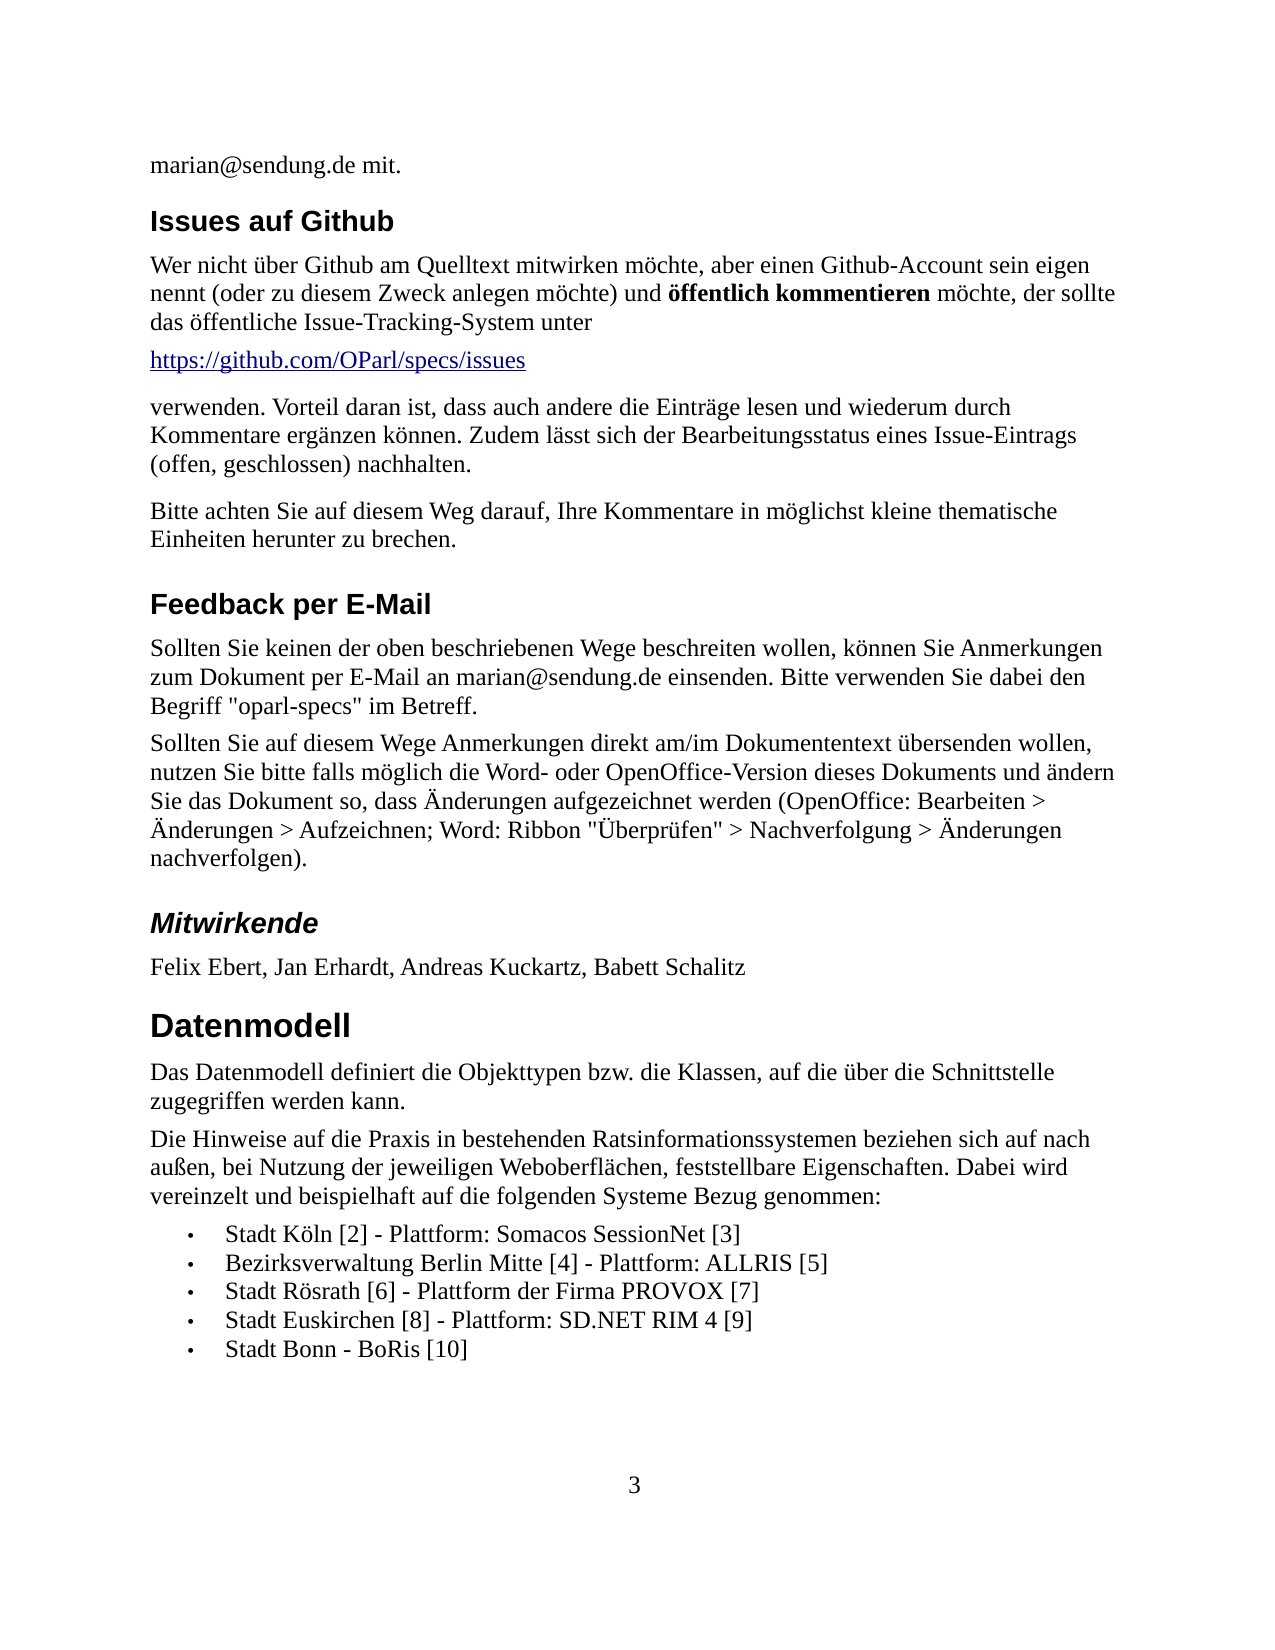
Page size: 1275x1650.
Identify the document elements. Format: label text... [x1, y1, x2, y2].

list Stadt Rösrath [6] - Plattform der Firma PROVOX [7] [187, 1276, 1125, 1305]
list Stadt Köln [2] - Plattform: Somacos SessionNet [3] [187, 1219, 1125, 1248]
text Die Hinweise auf die Praxis in bestehenden Ratsinformationssystemen beziehen sich auf nach außen, bei Nutzung der jeweiligen Weboberflächen, feststellbare Eigenschaften. Dabei wird vereinzelt und beispielhaft auf die folgenden Systeme Bezug genommen: [150, 1124, 1125, 1210]
subtitle Mitwirkende [150, 906, 1125, 940]
text Das Datenmodell definiert die Objekttypen bzw. die Klassen, auf die über die Schnittstelle zugegriffen werden kann. [150, 1057, 1125, 1115]
list Bezirksverwaltung Berlin Mitte [4] - Plattform: ALLRIS [5] [187, 1248, 1125, 1276]
text https://github.com/OParl/specs/issues [150, 345, 1125, 374]
list Stadt Euskirchen [8] - Plattform: SD.NET RIM 4 [9] [187, 1305, 1125, 1334]
text Bitte achten Sie auf diesem Weg darauf, Ihre Kommentare in möglichst kleine thematische Einheiten herunter zu brechen. [150, 496, 1125, 553]
subtitle Datenmodell [150, 1006, 1125, 1045]
text Felix Ebert, Jan Erhardt, Andreas Kuckartz, Babett Schalitz [150, 952, 1125, 981]
subtitle Feedback per E-Mail [150, 587, 1125, 621]
text Sollten Sie auf diesem Wege Anmerkungen direkt am/im Dokumententext übersenden wollen, nutzen Sie bitte falls möglich die Word- oder OpenOffice-Version dieses Dokuments und ändern Sie das Dokument so, dass Änderungen aufgezeichnet werden (OpenOffice: Bearbeiten > Änderungen > Aufzeichnen; Word: Ribbon "Überprüfen" > Nachverfolgung > Änderungen nachverfolgen). [150, 728, 1125, 872]
list Stadt Bonn - BoRis [10] [187, 1334, 1125, 1363]
text Sollten Sie keinen der oben beschriebenen Wege beschreiten wollen, können Sie Anmerkungen zum Dokument per E-Mail an marian@sendung.de einsenden. Bitte verwenden Sie dabei den Begriff "oparl-specs" im Betreff. [150, 633, 1125, 719]
text marian@sendung.de mit. [150, 150, 1125, 179]
text verwenden. Vorteil daran ist, dass auch andere die Einträge lesen und wiederum durch Kommentare ergänzen können. Zudem lässt sich der Bearbeitungsstatus eines Issue-Eintrags (offen, geschlossen) nachhalten. [150, 392, 1125, 478]
text Wer nicht über Github am Quelltext mitwirken möchte, aber einen Github-Account sein eigen nennt (oder zu diesem Zweck anlegen möchte) und öffentlich kommentieren möchte, der sollte das öffentliche Issue-Tracking-System unter [150, 250, 1125, 336]
subtitle Issues auf Github [150, 204, 1125, 237]
